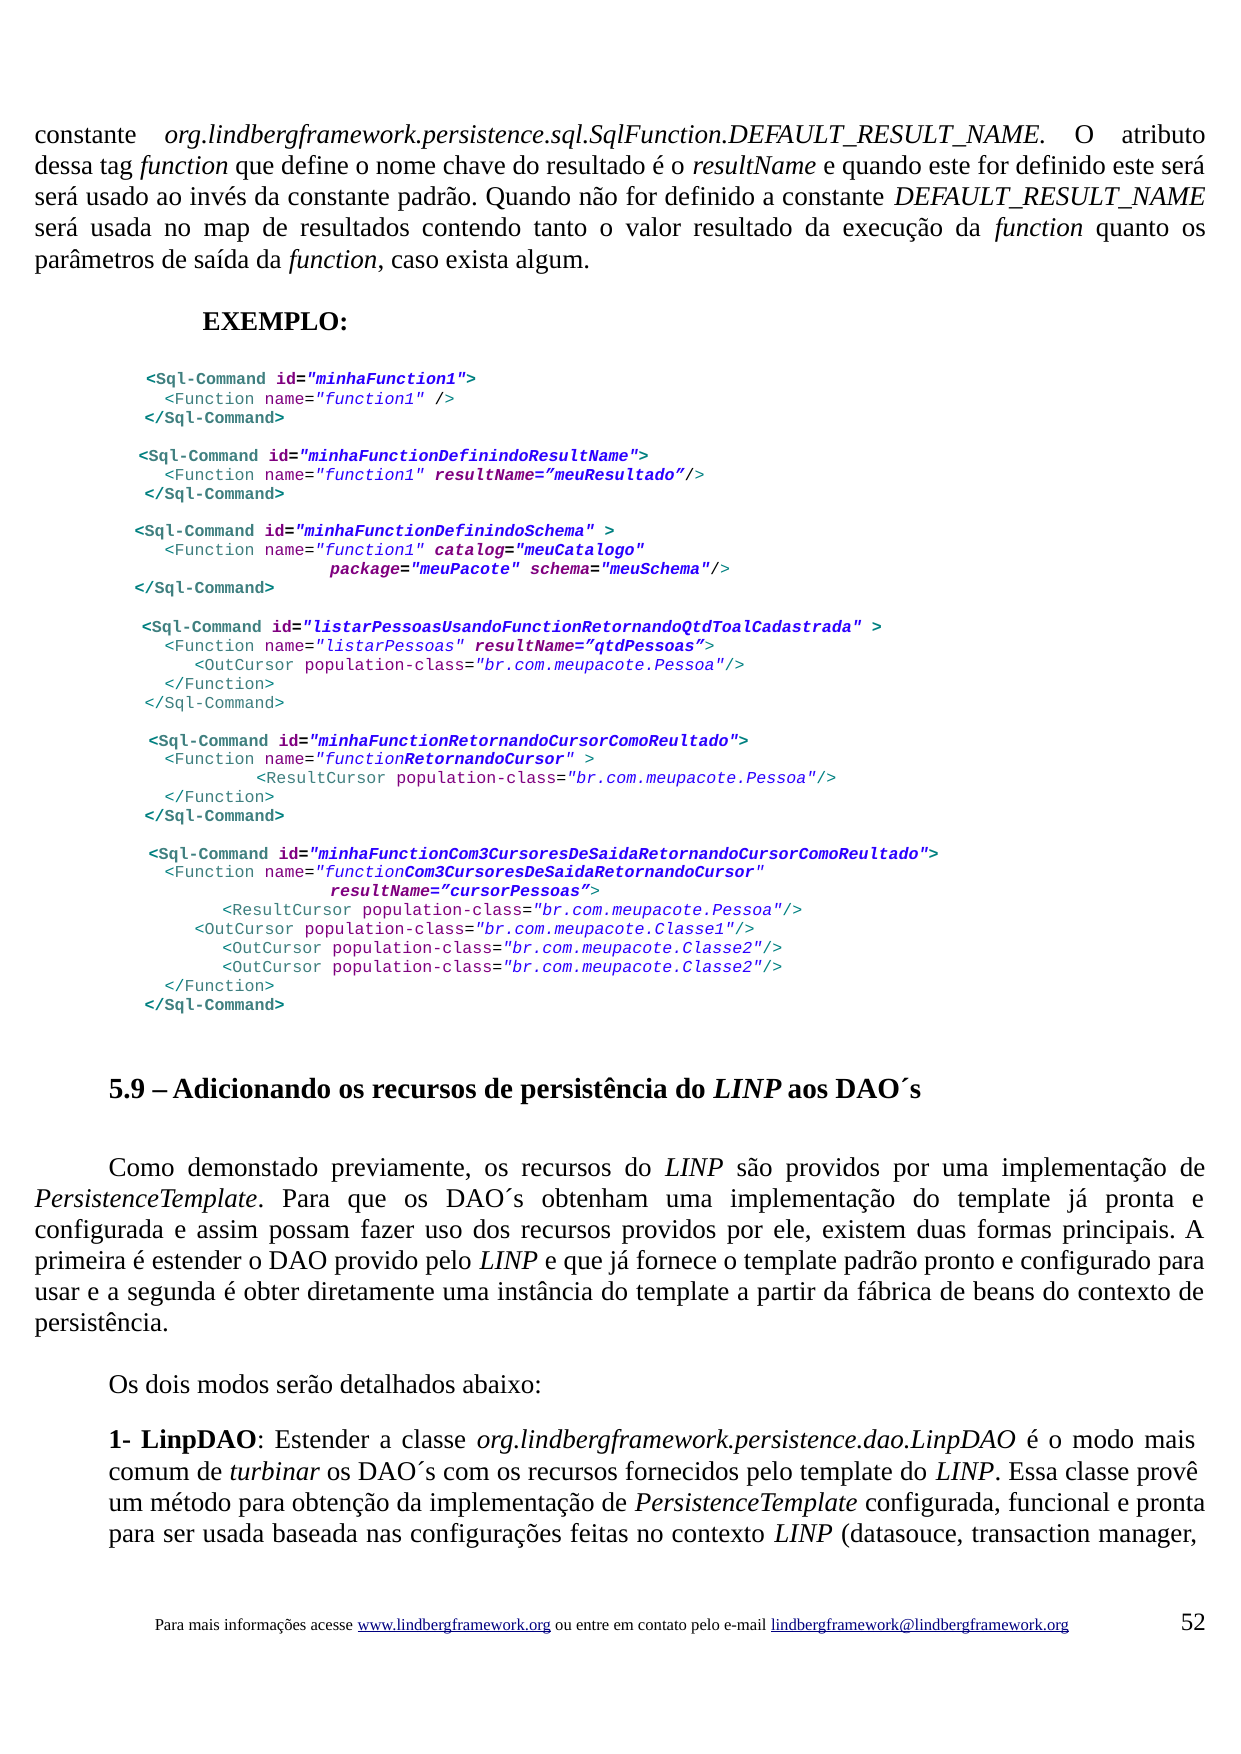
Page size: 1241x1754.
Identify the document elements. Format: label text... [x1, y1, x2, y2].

text <Sql-Command id="minhaFunction1"> [34, 367, 1206, 391]
text </Sql-Command> [34, 410, 1206, 429]
text </Sql-Command> [34, 579, 1206, 598]
text </Function> [34, 977, 1206, 996]
text <Function name="listarPessoas" resultName=”qtdPessoas”> [34, 638, 1206, 657]
text <Function name="function1" resultName=”meuResultado”/> [34, 466, 1206, 485]
text EXEMPLO: [34, 305, 1206, 336]
text <Sql-Command id="listarPessoasUsandoFunctionRetornandoQtdToalCadastrada" > [34, 617, 1206, 638]
text package="meuPacote" schema="meuSchema"/> [34, 561, 1206, 579]
text <Sql-Command id="minhaFunctionCom3CursoresDeSaidaRetornandoCursorComoReultado"> [34, 845, 1206, 864]
text <OutCursor population-class="br.com.meupacote.Classe2"/> [34, 939, 1206, 958]
text <ResultCursor population-class="br.com.meupacote.Pessoa"/> [34, 770, 1206, 789]
text constante org.lindbergframework.persistence.sql.SqlFunction.DEFAULT_RESULT_NAME. O atributo dessa tag function que define o nome chave do resultado é o resultName e quando este for definido este será será usado ao invés da constante padrão. Quando não for definido a constante DEFAULT_RESULT_NAME será usada no map de resultados contendo tanto o valor resultado da execução da function quanto os parâmetros de saída da function, caso exista algum. [34, 118, 1206, 274]
text <Sql-Command id="minhaFunctionDefinindoSchema" > [34, 523, 1206, 542]
text <Function name="function1" /> [34, 391, 1206, 410]
text <Function name="function1" catalog="meuCatalogo" [34, 542, 1206, 561]
text <Sql-Command id="minhaFunctionDefinindoResultName"> [34, 447, 1206, 466]
text </Sql-Command> [34, 807, 1206, 826]
text <Function name="functionRetornandoCursor" > [34, 751, 1206, 770]
text </Sql-Command> [34, 694, 1206, 713]
text <ResultCursor population-class="br.com.meupacote.Pessoa"/> [34, 902, 1206, 921]
text <OutCursor population-class="br.com.meupacote.Classe1"/> [34, 921, 1206, 939]
text 1- LinpDAO: Estender a classe org.lindbergframework.persistence.dao.LinpDAO é o modo mais comum de turbinar os DAO´s com os recursos fornecidos pelo template do LINP. Essa classe provê um método para obtenção da implementação de PersistenceTemplate configurada, funcional e pronta para ser usada baseada nas configurações feitas no contexto LINP (datasouce, transaction manager, [34, 1423, 1206, 1548]
text <OutCursor population-class="br.com.meupacote.Classe2"/> [34, 958, 1206, 977]
text </Function> [34, 789, 1206, 807]
text </Function> [34, 676, 1206, 694]
subtitle 5.9 – Adicionando os recursos de persistência do LINP aos DAO´s [94, 1071, 1206, 1104]
text <Function name="functionCom3CursoresDeSaidaRetornandoCursor" resultName=”cursorPessoas”> [34, 864, 1206, 902]
text Como demonstado previamente, os recursos do LINP são providos por uma implementação de PersistenceTemplate. Para que os DAO´s obtenham uma implementação do template já pronta e configurada e assim possam fazer uso dos recursos providos por ele, existem duas formas principais. A primeira é estender o DAO provido pelo LINP e que já fornece o template padrão pronto e configurado para usar e a segunda é obter diretamente uma instância do template a partir da fábrica de beans do contexto de persistência. [34, 1151, 1206, 1337]
text </Sql-Command> [34, 996, 1206, 1015]
text </Sql-Command> [34, 485, 1206, 504]
text <Sql-Command id="minhaFunctionRetornandoCursorComoReultado"> [34, 732, 1206, 751]
text <OutCursor population-class="br.com.meupacote.Pessoa"/> [34, 657, 1206, 676]
text Os dois modos serão detalhados abaixo: [34, 1369, 1206, 1400]
